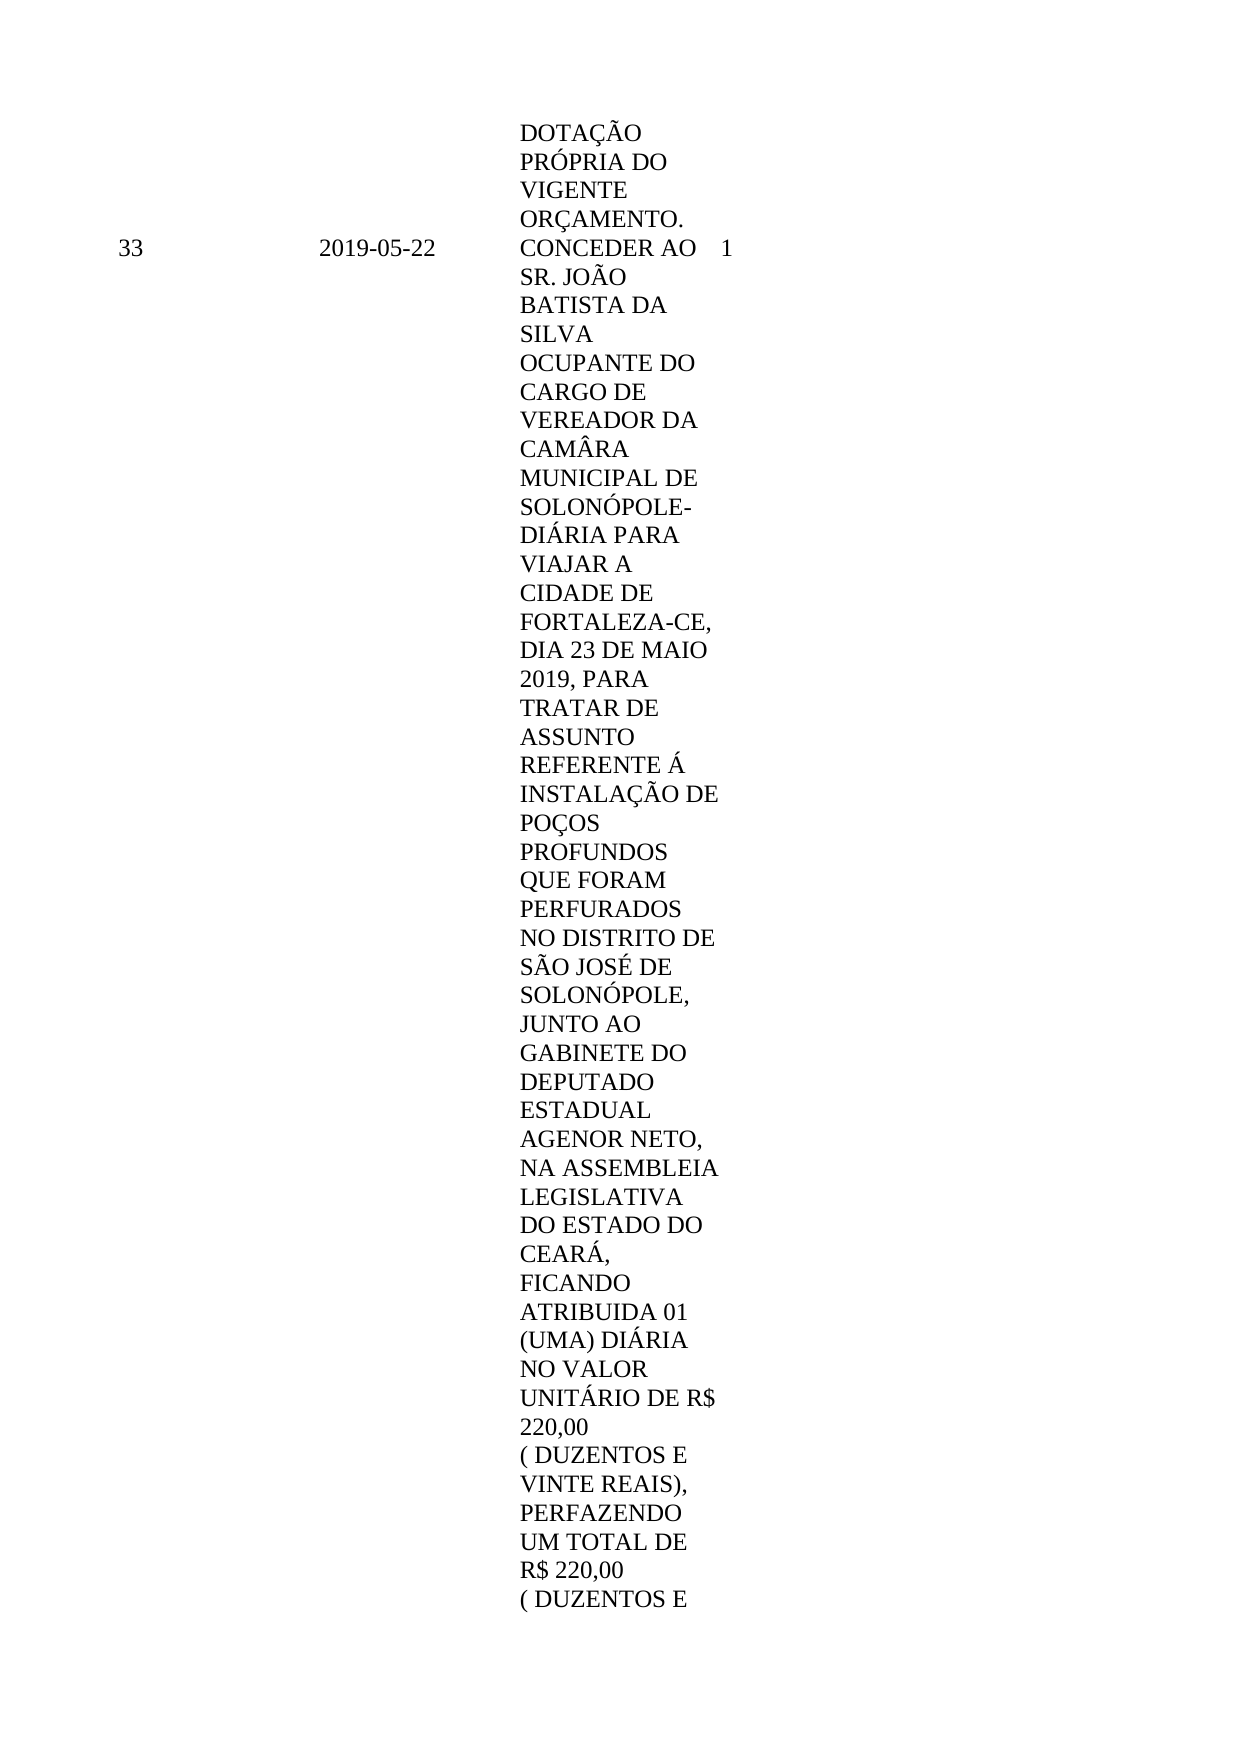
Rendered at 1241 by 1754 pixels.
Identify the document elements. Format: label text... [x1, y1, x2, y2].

table_cell [118, 118, 319, 233]
table_cell [319, 118, 519, 233]
table_cell [921, 118, 1122, 233]
table_cell 2019-05-22 [319, 233, 519, 1613]
table_cell [720, 118, 921, 233]
table_cell CONCEDER AO SR. JOÃO BATISTA DA SILVA OCUPANTE DO CARGO DE VEREADOR DA CAMÂRA MUNICIPAL DE SOLONÓPOLE- DIÁRIA PARA VIAJAR A CIDADE DE FORTALEZA-CE, DIA 23 DE MAIO 2019, PARA TRATAR DE ASSUNTO REFERENTE Á INSTALAÇÃO DE POÇOS PROFUNDOS QUE FORAM PERFURADOS NO DISTRITO DE SÃO JOSÉ DE SOLONÓPOLE, JUNTO AO GABINETE DO DEPUTADO ESTADUAL AGENOR NETO, NA ASSEMBLEIA LEGISLATIVA DO ESTADO DO CEARÁ, FICANDO ATRIBUIDA 01 (UMA) DIÁRIA NO VALOR UNITÁRIO DE R$ 220,00 ( DUZENTOS E VINTE REAIS), PERFAZENDO UM TOTAL DE R$ 220,00 ( DUZENTOS E [520, 233, 720, 1613]
table_cell DOTAÇÃO PRÓPRIA DO VIGENTE ORÇAMENTO. [520, 118, 720, 233]
table_cell 1 [720, 233, 921, 1613]
table_cell 33 [118, 233, 319, 1613]
table_cell [921, 233, 1122, 1613]
